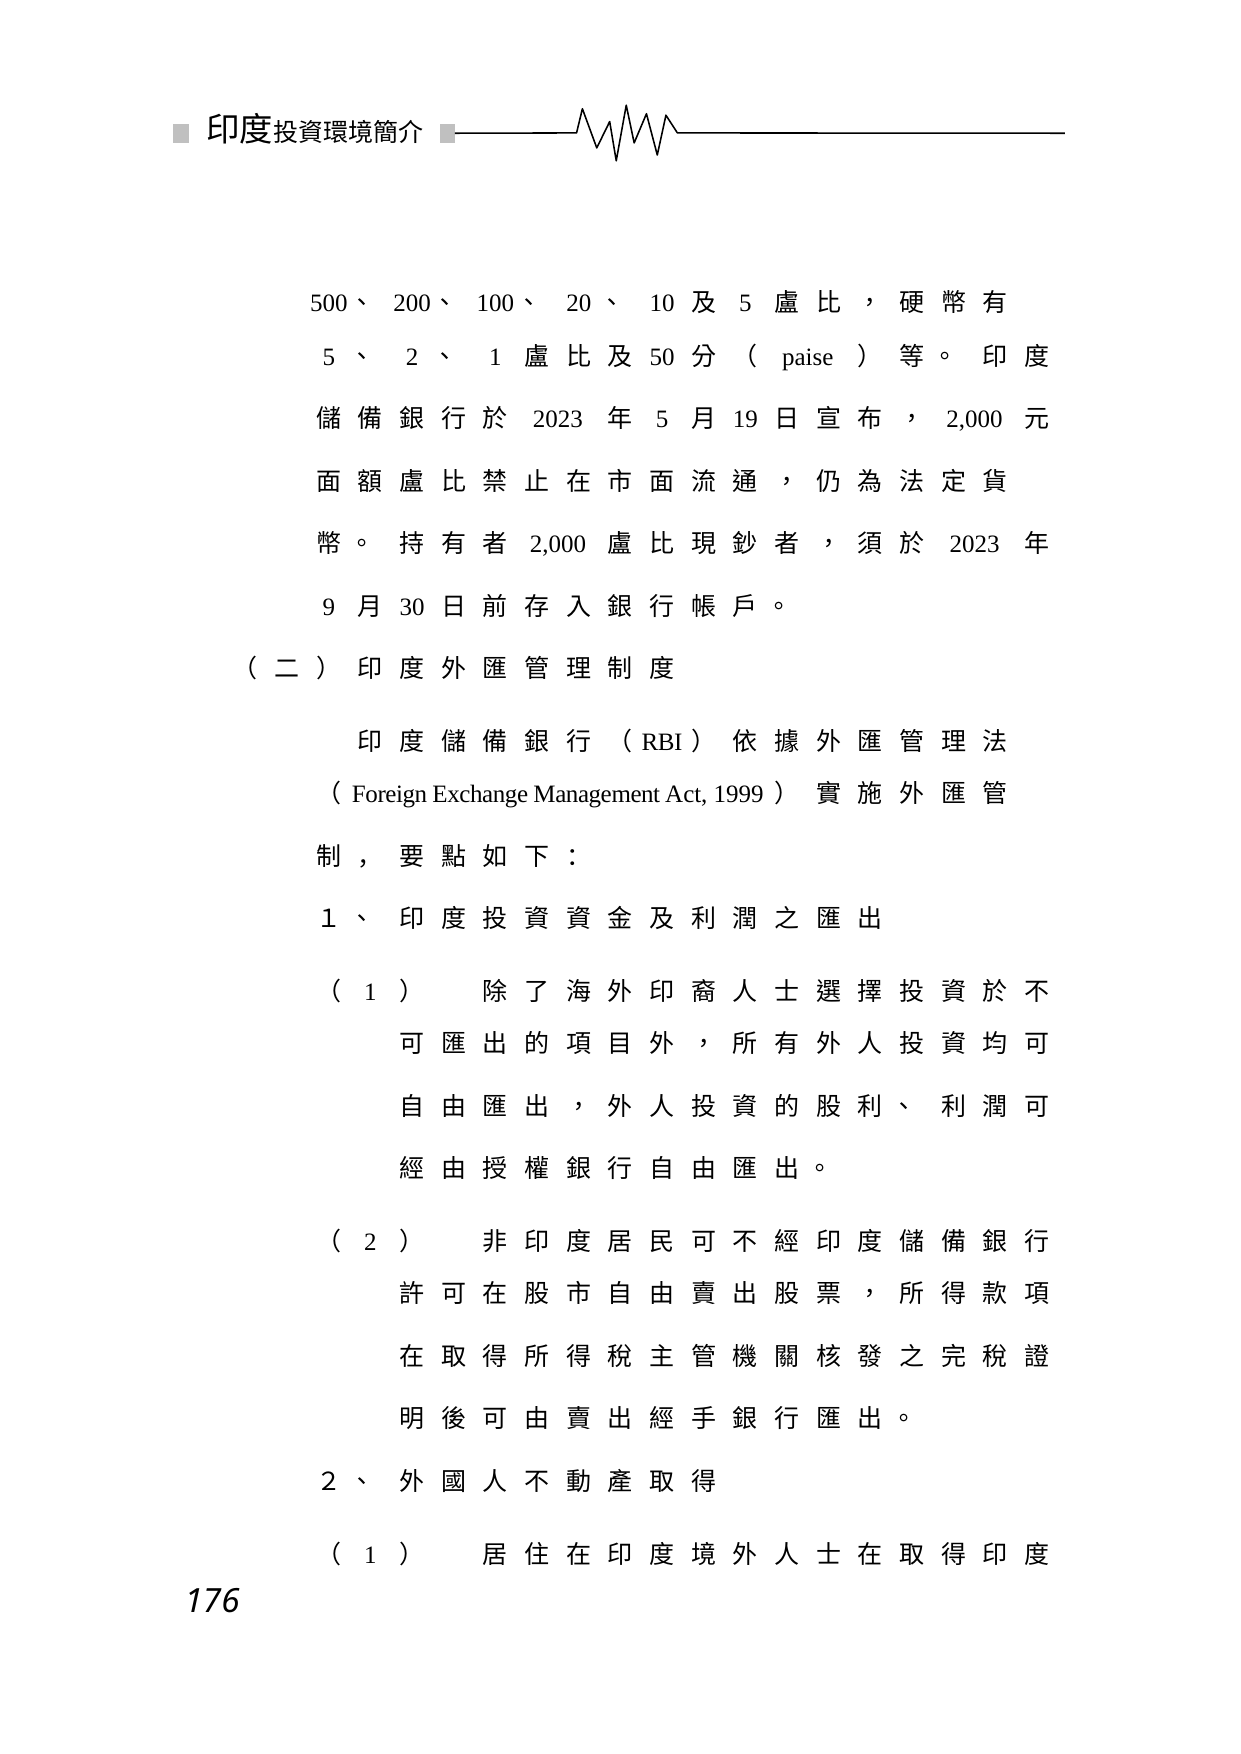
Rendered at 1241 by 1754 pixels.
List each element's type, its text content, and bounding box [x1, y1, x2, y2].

text 500、200、100、20、10及5盧比，硬幣有5、2、1盧比及50分（paise）等。印度儲備銀行於2023年5月19日宣布，2,000元面額盧比禁止在市面流通，仍為法定貨幣。持有者2,000盧比現鈔者，須於2023年9月30日前存入銀行帳戶。 [281, 250, 1058, 625]
text ２、外國人不動產取得 [281, 1438, 1058, 1500]
text １、印度投資資金及利潤之匯出 [281, 875, 1058, 938]
text （二）印度外匯管理制度 [207, 625, 1058, 688]
text （1） 除了海外印裔人士選擇投資於不可匯出的項目外，所有外人投資均可自由匯出，外人投資的股利、利潤可經由授權銀行自由匯出。 [306, 938, 1058, 1188]
text 印度儲備銀行（RBI）依據外匯管理法（Foreign Exchange Management Act, 1999）實施外匯管制，要點如下： [281, 688, 1058, 875]
text （1） 居住在印度境外人士在取得印度 [306, 1500, 1058, 1563]
text （2） 非印度居民可不經印度儲備銀行許可在股市自由賣出股票，所得款項在取得所得稅主管機關核發之完稅證明後可由賣出經手銀行匯出。 [306, 1188, 1058, 1438]
